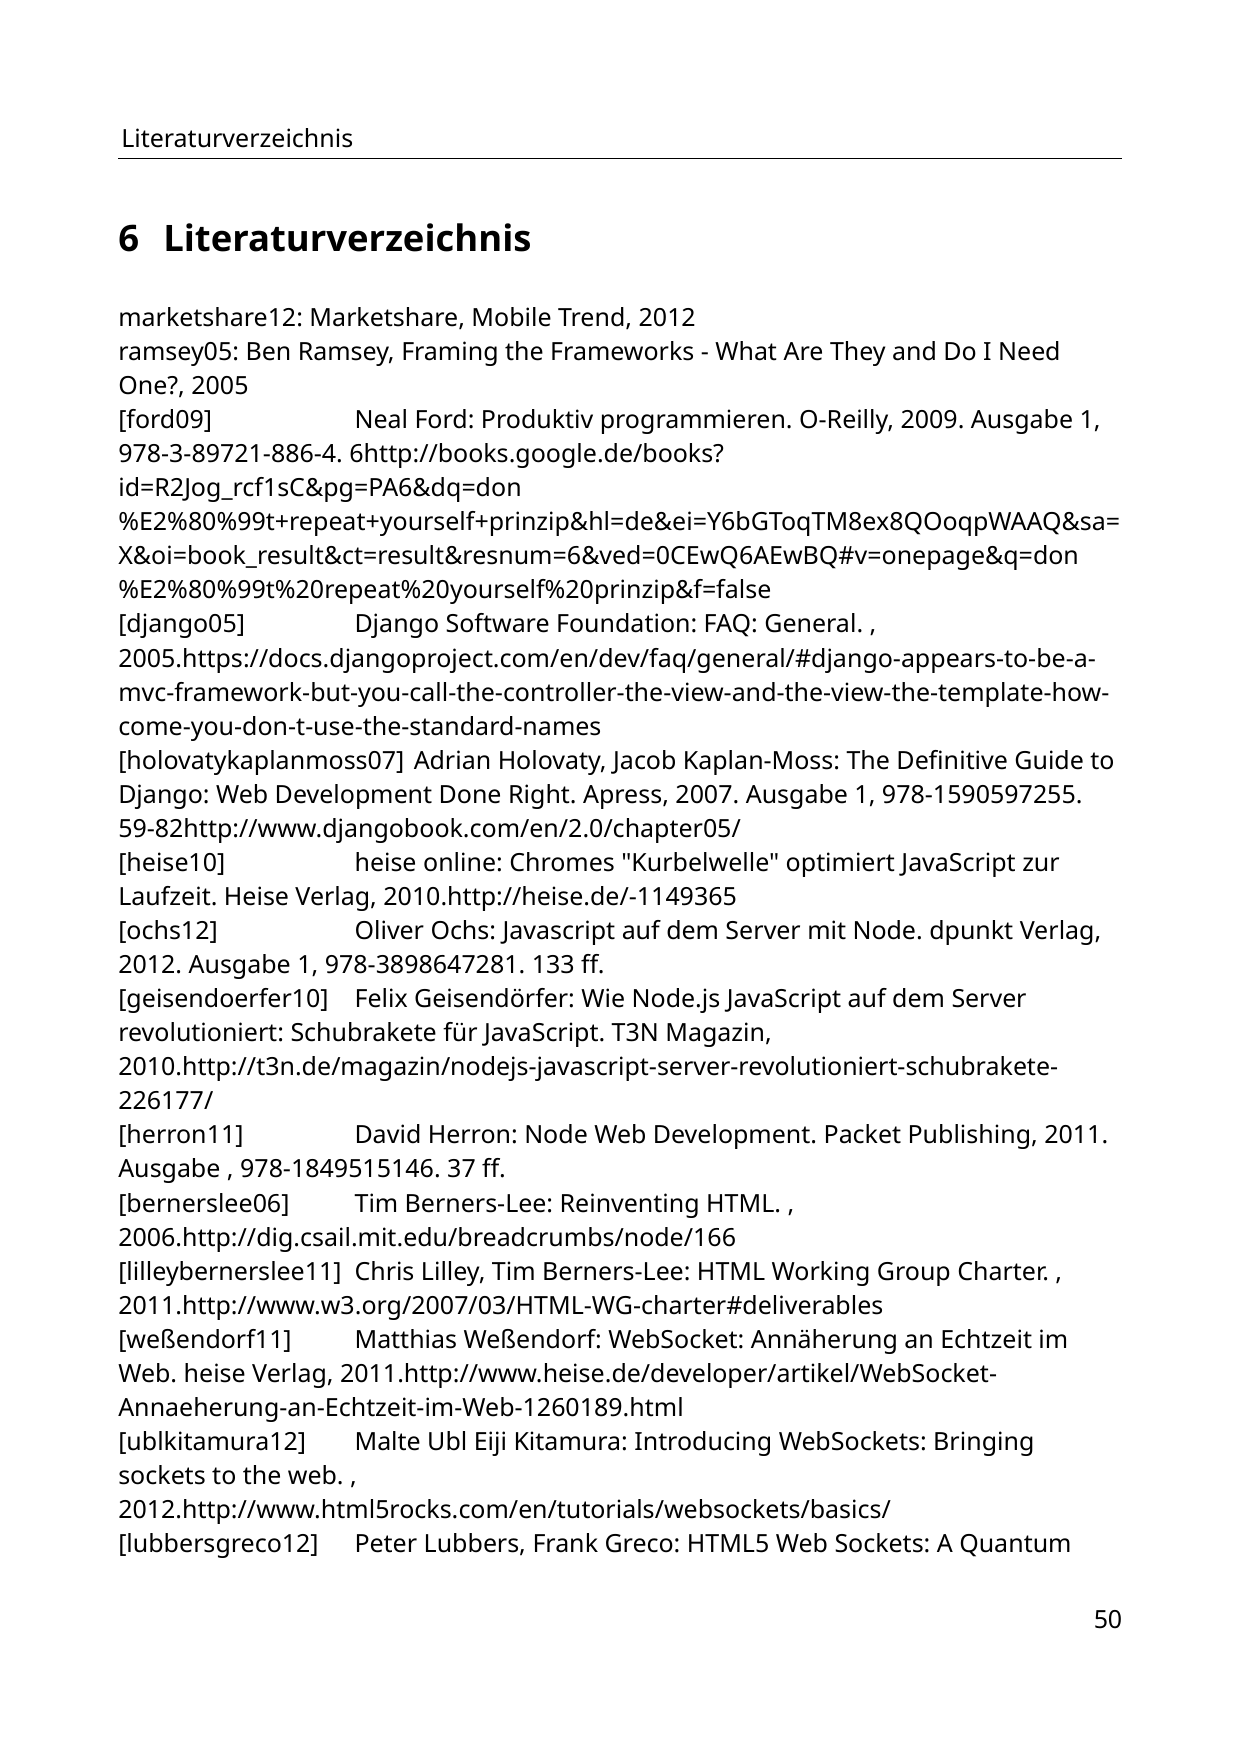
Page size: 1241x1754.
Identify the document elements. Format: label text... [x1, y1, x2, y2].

text [django05] Django Software Foundation: FAQ: General. , 2005.https://docs.djangoproject.com/en/dev/faq/general/#django-appears-to-be-a-mvc-framework-but-you-call-the-controller-the-view-and-the-view-the-template-how-come-you-don-t-use-the-standard-names [118, 606, 1122, 742]
text [ochs12] Oliver Ochs: Javascript auf dem Server mit Node. dpunkt Verlag, 2012. Ausgabe 1, 978-3898647281. 133 ff. [118, 913, 1122, 981]
text ramsey05: Ben Ramsey, Framing the Frameworks - What Are They and Do I Need One?, 2005 [118, 334, 1122, 402]
text [lilleybernerslee11] Chris Lilley, Tim Berners-Lee: HTML Working Group Charter. , 2011.http://www.w3.org/2007/03/HTML-WG-charter#deliverables [118, 1253, 1122, 1321]
text [ford09] Neal Ford: Produktiv programmieren. O-Reilly, 2009. Ausgabe 1, 978-3-89721-886-4. 6http://books.google.de/books?id=R2Jog_rcf1sC&pg=PA6&dq=don%E2%80%99t+repeat+yourself+prinzip&hl=de&ei=Y6bGToqTM8ex8QOoqpWAAQ&sa=X&oi=book_result&ct=result&resnum=6&ved=0CEwQ6AEwBQ#v=onepage&q=don%E2%80%99t%20repeat%20yourself%20prinzip&f=false [118, 402, 1122, 606]
text marketshare12: Marketshare, Mobile Trend, 2012 [118, 299, 1122, 334]
text [geisendoerfer10] Felix Geisendörfer: Wie Node.js JavaScript auf dem Server revolutioniert: Schubrakete für JavaScript. T3N Magazin, 2010.http://t3n.de/magazin/nodejs-javascript-server-revolutioniert-schubrakete-226177/ [118, 981, 1122, 1117]
text [weßendorf11] Matthias Weßendorf: WebSocket: Annäherung an Echtzeit im Web. heise Verlag, 2011.http://www.heise.de/developer/artikel/WebSocket-Annaeherung-an-Echtzeit-im-Web-1260189.html [118, 1321, 1122, 1424]
subtitle Literaturverzeichnis [118, 213, 1122, 262]
text [bernerslee06] Tim Berners-Lee: Reinventing HTML. , 2006.http://dig.csail.mit.edu/breadcrumbs/node/166 [118, 1185, 1122, 1253]
text [holovatykaplanmoss07] Adrian Holovaty, Jacob Kaplan-Moss: The Definitive Guide to Django: Web Development Done Right. Apress, 2007. Ausgabe 1, 978-1590597255. 59-82http://www.djangobook.com/en/2.0/chapter05/ [118, 742, 1122, 844]
text [herron11] David Herron: Node Web Development. Packet Publishing, 2011. Ausgabe , 978-1849515146. 37 ff. [118, 1117, 1122, 1185]
text [lubbersgreco12] Peter Lubbers, Frank Greco: HTML5 Web Sockets: A Quantum [118, 1526, 1122, 1560]
text [heise10] heise online: Chromes "Kurbelwelle" optimiert JavaScript zur Laufzeit. Heise Verlag, 2010.http://heise.de/-1149365 [118, 844, 1122, 913]
text [ublkitamura12] Malte Ubl Eiji Kitamura: Introducing WebSockets: Bringing sockets to the web. , 2012.http://www.html5rocks.com/en/tutorials/websockets/basics/ [118, 1424, 1122, 1526]
